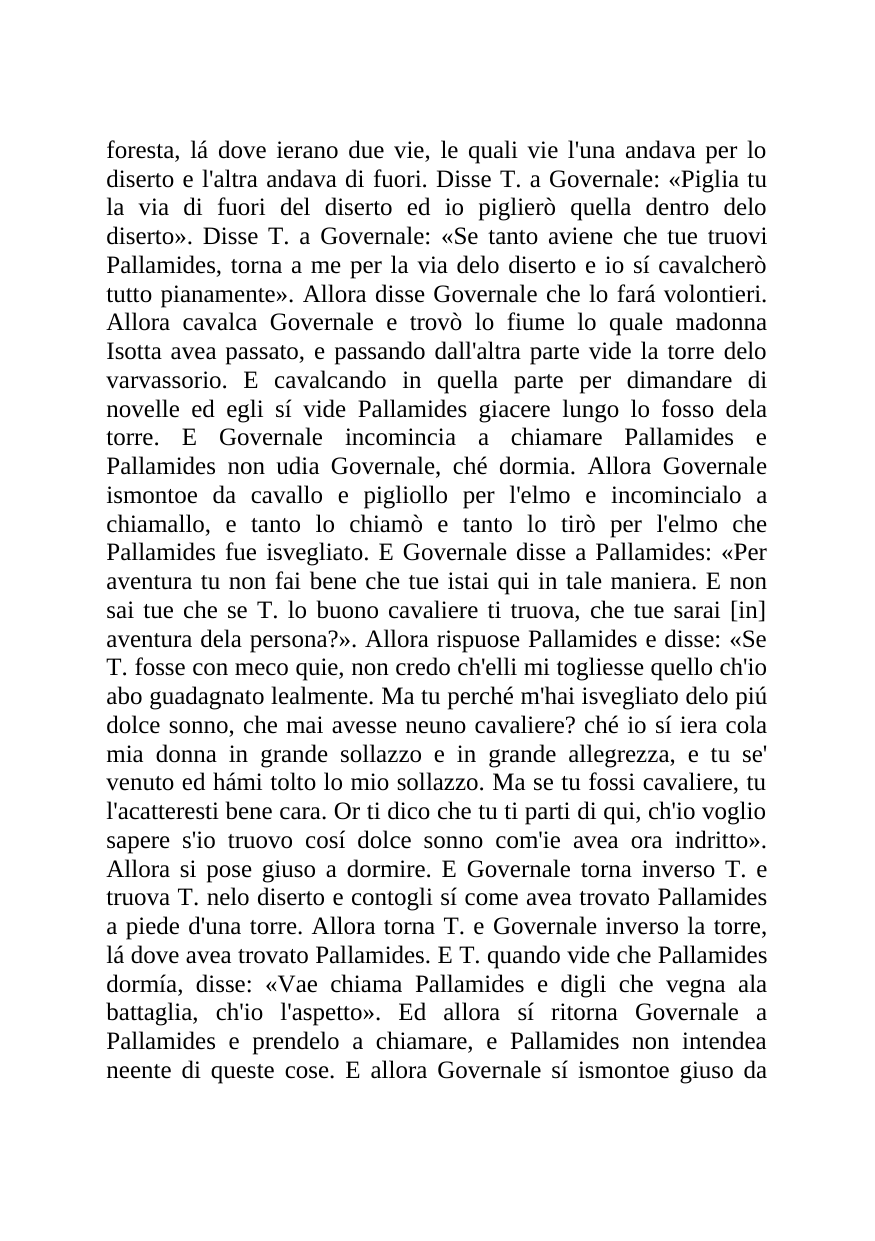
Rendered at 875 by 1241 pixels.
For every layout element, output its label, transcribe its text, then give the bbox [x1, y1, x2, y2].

text foresta, lá dove ierano due vie, le quali vie l'una andava per lo diserto e l'altra andava di fuori. Disse T. a Governale: «Piglia tu la via di fuori del diserto ed io piglierò quella dentro delo diserto». Disse T. a Governale: «Se tanto aviene che tue truovi Pallamides, torna a me per la via delo diserto e io sí cavalcherò tutto pianamente». Allora disse Governale che lo fará volontieri. Allora cavalca Governale e trovò lo fiume lo quale madonna Isotta avea passato, e passando dall'altra parte vide la torre delo varvassorio. E cavalcando in quella parte per dimandare di novelle ed egli sí vide Pallamides giacere lungo lo fosso dela torre. E Governale incomincia a chiamare Pallamides e Pallamides non udia Governale, ché dormia. Allora Governale ismontoe da cavallo e pigliollo per l'elmo e incomincialo a chiamallo, e tanto lo chiamò e tanto lo tirò per l'elmo che Pallamides fue isvegliato. E Governale disse a Pallamides: «Per aventura tu non fai bene che tue istai qui in tale maniera. E non sai tue che se T. lo buono cavaliere ti truova, che tue sarai [in] aventura dela persona?». Allora rispuose Pallamides e disse: «Se T. fosse con meco quie, non credo ch'elli mi togliesse quello ch'io abo guadagnato lealmente. Ma tu perché m'hai isvegliato delo piú dolce sonno, che mai avesse neuno cavaliere? ché io sí iera cola mia donna in grande sollazzo e in grande allegrezza, e tu se' venuto ed hámi tolto lo mio sollazzo. Ma se tu fossi cavaliere, tu l'acatteresti bene cara. Or ti dico che tu ti parti di qui, ch'io voglio sapere s'io truovo cosí dolce sonno com'ie avea ora indritto». Allora si pose giuso a dormire. E Governale torna inverso T. e truova T. nelo diserto e contogli sí come avea trovato Pallamides a piede d'una torre. Allora torna T. e Governale inverso la torre, lá dove avea trovato Pallamides. E T. quando vide che Pallamides dormía, disse: «Vae chiama Pallamides e digli che vegna ala battaglia, ch'io l'aspetto». Ed allora sí ritorna Governale a Pallamides e prendelo a chiamare, e Pallamides non intendea neente di queste cose. E allora Governale sí ismontoe giuso da [106, 135, 768, 1084]
